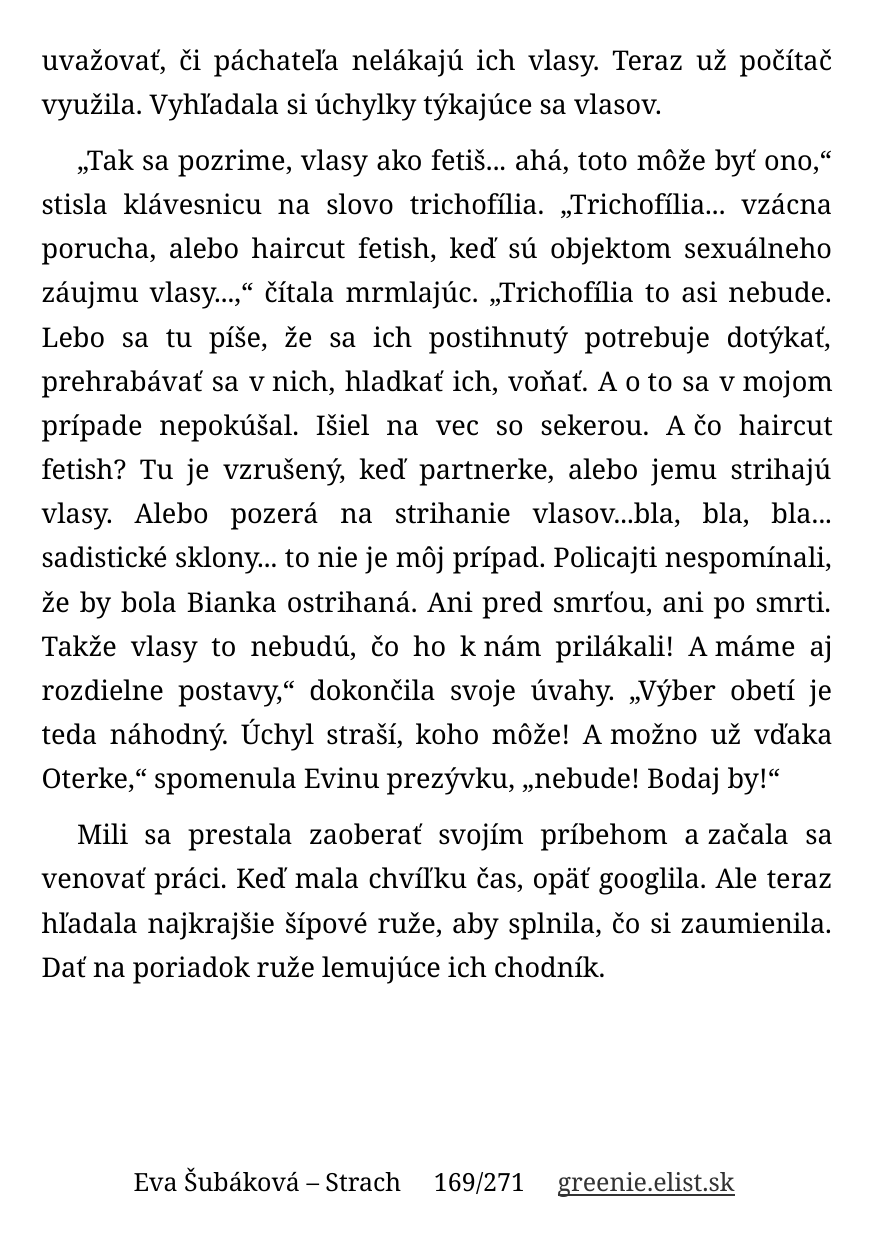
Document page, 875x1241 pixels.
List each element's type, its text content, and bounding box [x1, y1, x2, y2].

text „Tak sa pozrime, vlasy ako fetiš... ahá, toto môže byť ono,“ stisla klávesnicu na slovo trichofília. „Trichofília... vzácna porucha, alebo haircut fetish, keď sú objektom sexuálneho záujmu vlasy...,“ čítala mrmlajúc. „Trichofília to asi nebude. Lebo sa tu píše, že sa ich postihnutý potrebuje dotýkať, prehrabávať sa v nich, hladkať ich, voňať. A o to sa v mojom prípade nepokúšal. Išiel na vec so sekerou. A čo haircut fetish? Tu je vzrušený, keď partnerke, alebo jemu strihajú vlasy. Alebo pozerá na strihanie vlasov...bla, bla, bla... sadistické sklony... to nie je môj prípad. Policajti nespomínali, že by bola Bianka ostrihaná. Ani pred smrťou, ani po smrti. Takže vlasy to nebudú, čo ho k nám prilákali! A máme aj rozdielne postavy,“ dokončila svoje úvahy. „Výber obetí je teda náhodný. Úchyl straší, koho môže! A možno už vďaka Oterke,“ spomenula Evinu prezývku, „nebude! Bodaj by!“ [41, 141, 833, 797]
text uvažovať, či páchateľa nelákajú ich vlasy. Teraz už počítač využila. Vyhľadala si úchylky týkajúce sa vlasov. [41, 41, 833, 122]
text Mili sa prestala zaoberať svojím príbehom a začala sa venovať práci. Keď mala chvíľku čas, opäť googlila. Ale teraz hľadala najkrajšie šípové ruže, aby splnila, čo si zaumienila. Dať na poriadok ruže lemujúce ich chodník. [41, 816, 833, 985]
